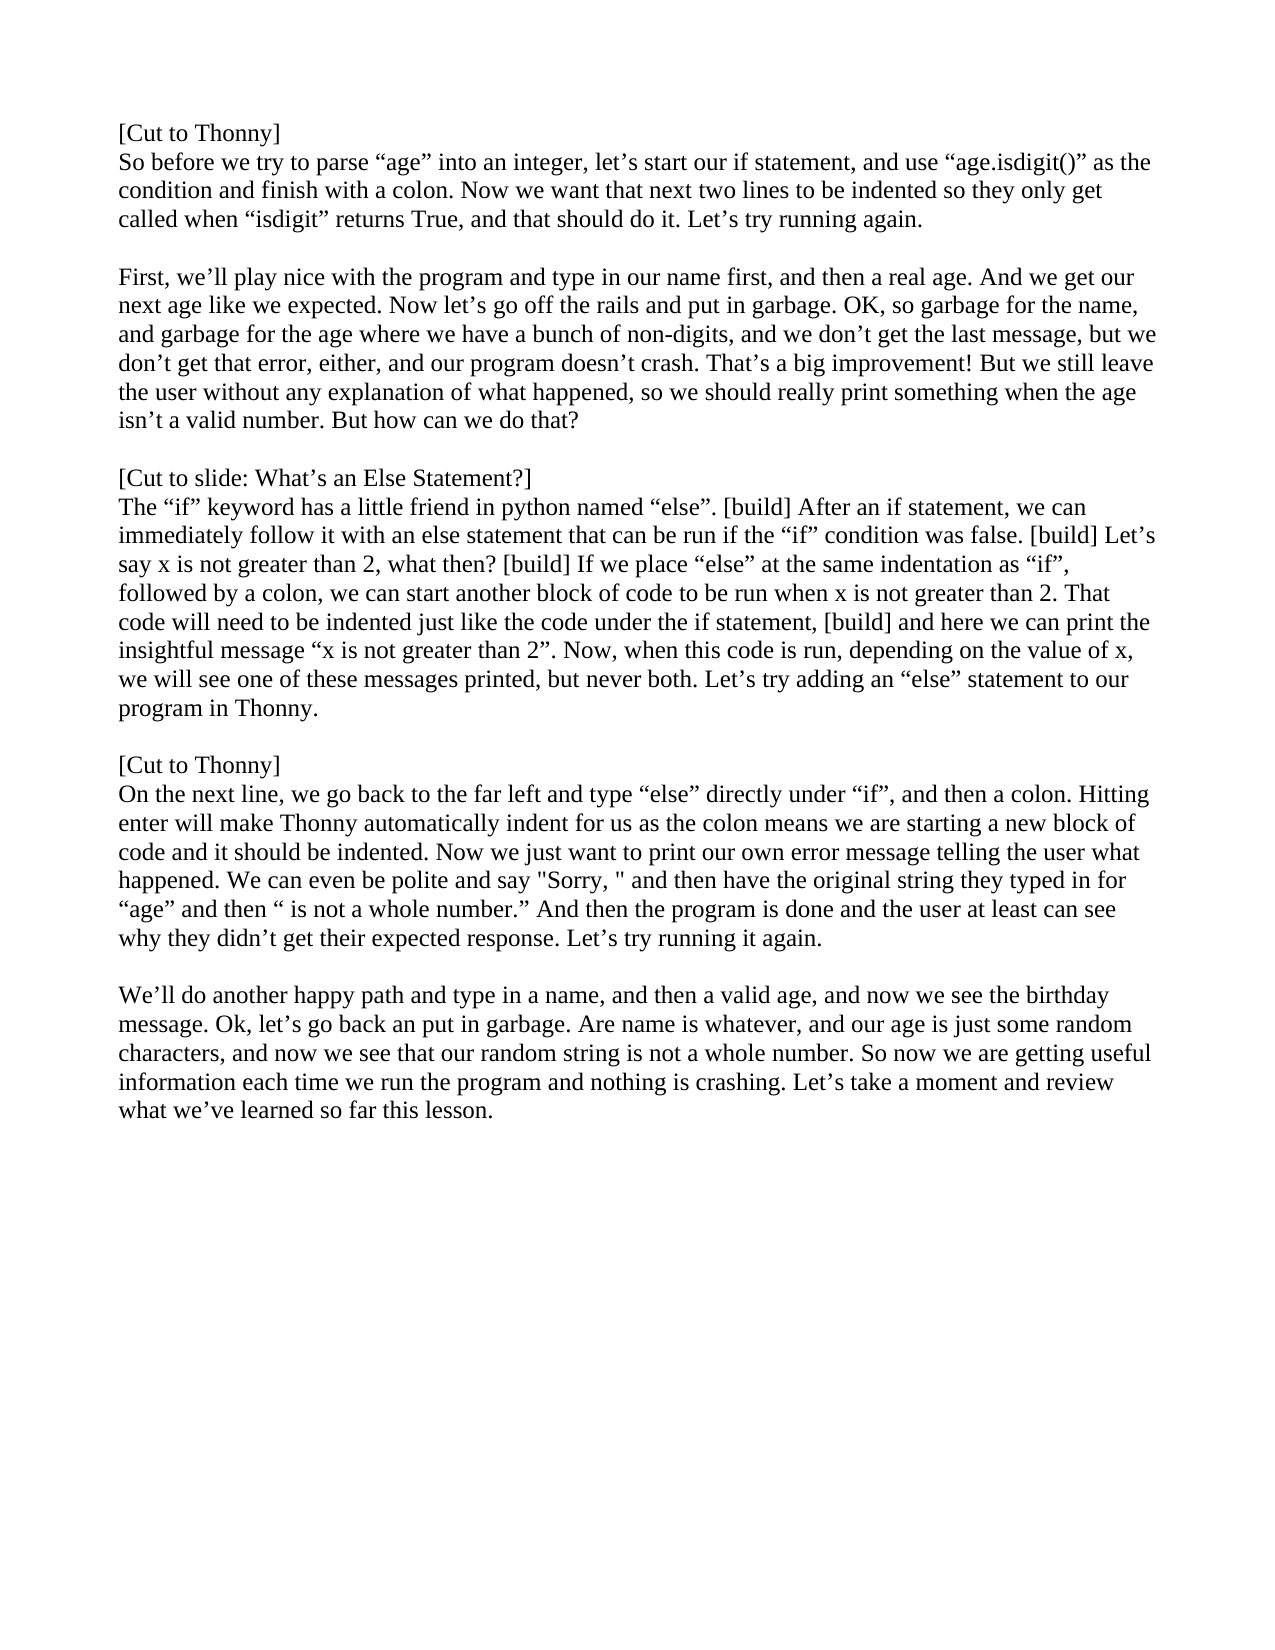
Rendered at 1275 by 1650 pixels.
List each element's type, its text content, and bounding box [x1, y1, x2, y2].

text So before we try to parse “age” into an integer, let’s start our if statement, and use “age.isdigit()” as the condition and finish with a colon. Now we want that next two lines to be indented so they only get called when “isdigit” returns True, and that should do it. Let’s try running again. [118, 147, 1157, 233]
text The “if” keyword has a little friend in python named “else”. [build] After an if statement, we can immediately follow it with an else statement that can be run if the “if” condition was false. [build] Let’s say x is not greater than 2, what then? [build] If we place “else” at the same indentation as “if”, followed by a colon, we can start another block of code to be run when x is not greater than 2. That code will need to be indented just like the code under the if statement, [build] and here we can print the insightful message “x is not greater than 2”. Now, when this code is run, depending on the value of x, we will see one of these messages printed, but never both. Let’s try adding an “else” statement to our program in Thonny. [118, 492, 1157, 722]
text First, we’ll play nice with the program and type in our name first, and then a real age. And we get our next age like we expected. Now let’s go off the rails and put in garbage. OK, so garbage for the name, and garbage for the age where we have a bunch of non-digits, and we don’t get the last message, but we don’t get that error, either, and our program doesn’t crash. That’s a big improvement! But we still leave the user without any explanation of what happened, so we should really print something when the age isn’t a valid number. But how can we do that? [118, 262, 1157, 434]
text On the next line, we go back to the far left and type “else” directly under “if”, and then a colon. Hitting enter will make Thonny automatically indent for us as the colon means we are starting a new block of code and it should be indented. Now we just want to print our own error message telling the user what happened. We can even be polite and say "Sorry, " and then have the original string they typed in for “age” and then “ is not a whole number.” And then the program is done and the user at least can see why they didn’t get their expected response. Let’s try running it again. [118, 779, 1157, 952]
text We’ll do another happy path and type in a name, and then a valid age, and now we see the birthday message. Ok, let’s go back an put in garbage. Are name is whatever, and our age is just some random characters, and now we see that our random string is not a whole number. So now we are getting useful information each time we run the program and nothing is crashing. Let’s take a moment and review what we’ve learned so far this lesson. [118, 981, 1157, 1124]
text [Cut to slide: What’s an Else Statement?] [118, 463, 1157, 492]
text [Cut to Thonny] [118, 751, 1157, 779]
text [Cut to Thonny] [118, 118, 1157, 147]
